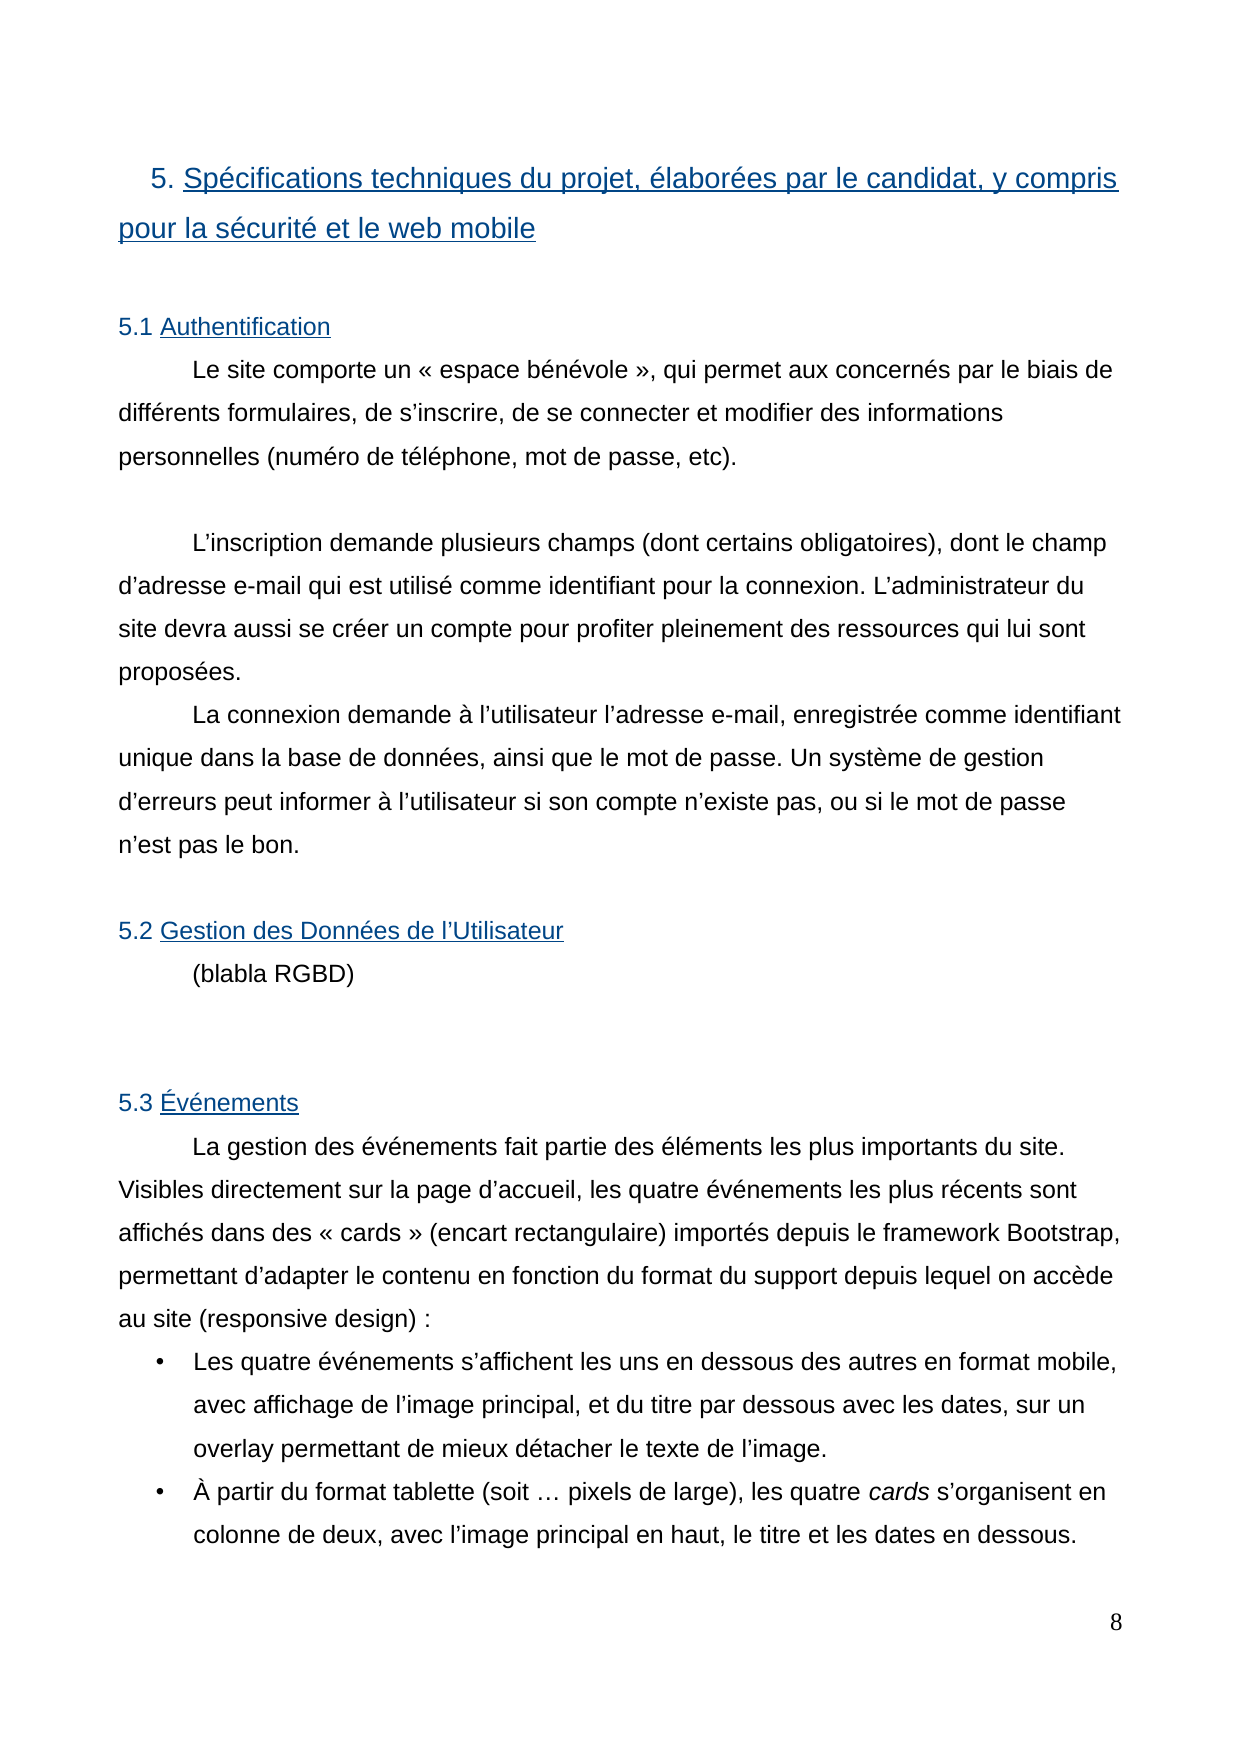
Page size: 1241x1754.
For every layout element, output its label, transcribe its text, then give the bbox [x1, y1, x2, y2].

text 5.2 Gestion des Données de l’Utilisateur [118, 916, 1122, 945]
text (blabla RGBD) [118, 959, 1122, 988]
text Le site comporte un « espace bénévole », qui permet aux concernés par le biais de différents formulaires, de s’inscrire, de se connecter et modifier des informations personnelles (numéro de téléphone, mot de passe, etc). [118, 355, 1122, 470]
text 5.3 Événements [118, 1088, 1122, 1117]
list Les quatre événements s’affichent les uns en dessous des autres en format mobile, avec affichage de l’image principal, et du titre par dessous avec les dates, sur un overlay permettant de mieux détacher le texte de l’image. [156, 1347, 1122, 1462]
text 5.1 Authentification [118, 312, 1122, 341]
text 5. Spécifications techniques du projet, élaborées par le candidat, y compris pour la sécurité et le web mobile [118, 161, 1122, 245]
text Visibles directement sur la page d’accueil, les quatre événements les plus récents sont affichés dans des « cards » (encart rectangulaire) importés depuis le framework Bootstrap, permettant d’adapter le contenu en fonction du format du support depuis lequel on accède au site (responsive design) : [118, 1175, 1122, 1333]
text L’inscription demande plusieurs champs (dont certains obligatoires), dont le champ d’adresse e-mail qui est utilisé comme identifiant pour la connexion. L’administrateur du site devra aussi se créer un compte pour profiter pleinement des ressources qui lui sont proposées. [118, 528, 1122, 686]
list À partir du format tablette (soit … pixels de large), les quatre cards s’organisent en colonne de deux, avec l’image principal en haut, le titre et les dates en dessous. [156, 1477, 1122, 1549]
text La gestion des événements fait partie des éléments les plus importants du site. [118, 1132, 1122, 1160]
text La connexion demande à l’utilisateur l’adresse e-mail, enregistrée comme identifiant unique dans la base de données, ainsi que le mot de passe. Un système de gestion d’erreurs peut informer à l’utilisateur si son compte n’existe pas, ou si le mot de passe n’est pas le bon. [118, 700, 1122, 858]
